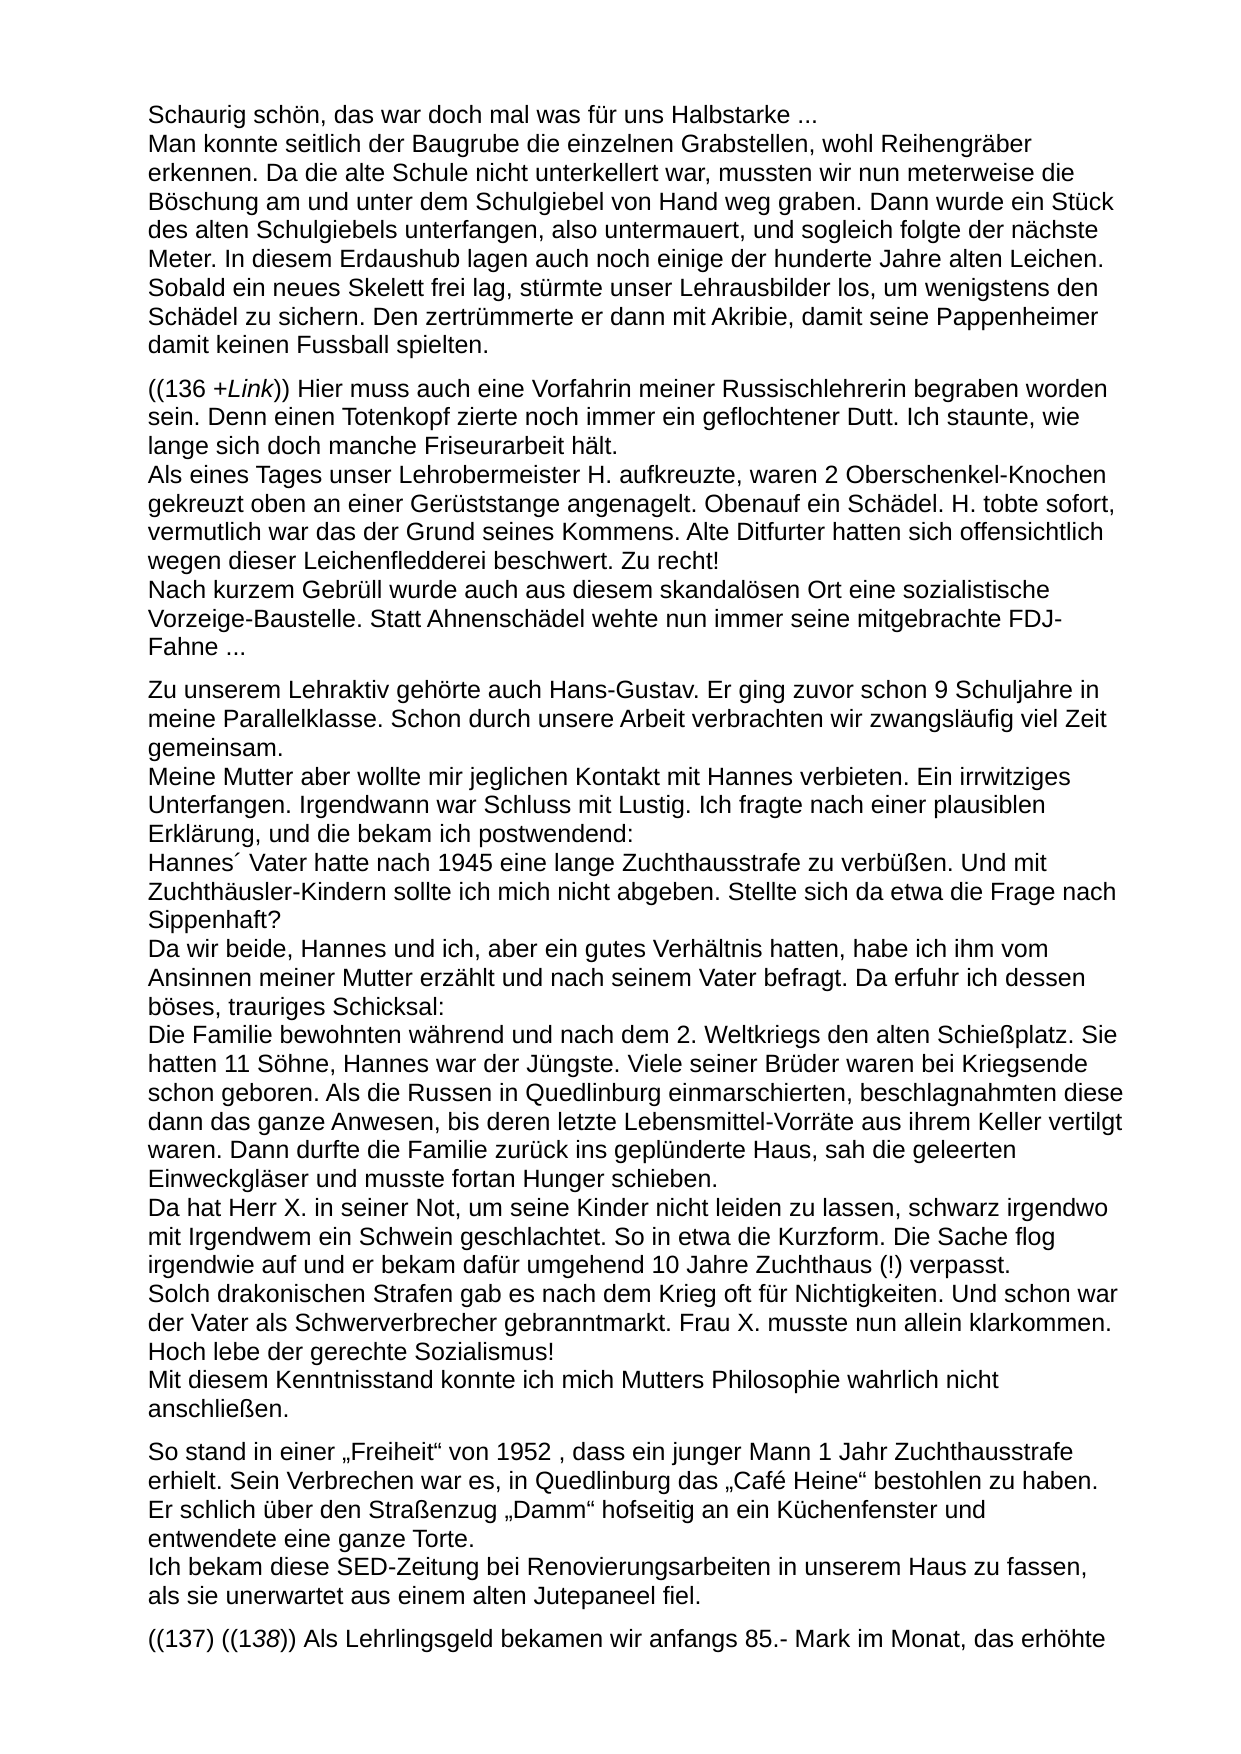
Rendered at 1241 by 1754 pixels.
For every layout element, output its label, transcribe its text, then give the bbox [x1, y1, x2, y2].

text So stand in einer „Freiheit“ von 1952 , dass ein junger Mann 1 Jahr Zuchthausstrafe erhielt. Sein Verbrechen war es, in Quedlinburg das „Café Heine“ bestohlen zu haben. Er schlich über den Straßenzug „Damm“ hofseitig an ein Küchenfenster und entwendete eine ganze Torte. [148, 1437, 1122, 1552]
text Als eines Tages unser Lehrobermeister H. aufkreuzte, waren 2 Oberschenkel-Knochen gekreuzt oben an einer Gerüststange angenagelt. Obenauf ein Schädel. H. tobte sofort, vermutlich war das der Grund seines Kommens. Alte Ditfurter hatten sich offensichtlich wegen dieser Leichenfledderei beschwert. Zu recht! [148, 460, 1122, 575]
text Nach kurzem Gebrüll wurde auch aus diesem skandalösen Ort eine sozialistische Vorzeige-Baustelle. Statt Ahnenschädel wehte nun immer seine mitgebrachte FDJ-Fahne ... [148, 575, 1122, 661]
text Ich bekam diese SED-Zeitung bei Renovierungsarbeiten in unserem Haus zu fassen, als sie unerwartet aus einem alten Jutepaneel fiel. [148, 1552, 1122, 1610]
text Da wir beide, Hannes und ich, aber ein gutes Verhältnis hatten, habe ich ihm vom Ansinnen meiner Mutter erzählt und nach seinem Vater befragt. Da erfuhr ich dessen böses, trauriges Schicksal: [148, 934, 1122, 1020]
text Mit diesem Kenntnisstand konnte ich mich Mutters Philosophie wahrlich nicht anschließen. [148, 1365, 1122, 1423]
text Solch drakonischen Strafen gab es nach dem Krieg oft für Nichtigkeiten. Und schon war der Vater als Schwerverbrecher gebranntmarkt. Frau X. musste nun allein klarkommen. Hoch lebe der gerechte Sozialismus! [148, 1279, 1122, 1365]
text Da hat Herr X. in seiner Not, um seine Kinder nicht leiden zu lassen, schwarz irgendwo mit Irgendwem ein Schwein geschlachtet. So in etwa die Kurzform. Die Sache flog irgendwie auf und er bekam dafür umgehend 10 Jahre Zuchthaus (!) verpasst. [148, 1193, 1122, 1279]
text Hannes´ Vater hatte nach 1945 eine lange Zuchthausstrafe zu verbüßen. Und mit Zuchthäusler-Kindern sollte ich mich nicht abgeben. Stellte sich da etwa die Frage nach Sippenhaft? [148, 848, 1122, 934]
text Zu unserem Lehraktiv gehörte auch Hans-Gustav. Er ging zuvor schon 9 Schuljahre in meine Parallelklasse. Schon durch unsere Arbeit verbrachten wir zwangsläufig viel Zeit gemeinsam. [148, 675, 1122, 762]
text Die Familie bewohnten während und nach dem 2. Weltkriegs den alten Schießplatz. Sie hatten 11 Söhne, Hannes war der Jüngste. Viele seiner Brüder waren bei Kriegsende schon geboren. Als die Russen in Quedlinburg einmarschierten, beschlagnahmten diese dann das ganze Anwesen, bis deren letzte Lebensmittel-Vorräte aus ihrem Keller vertilgt waren. Dann durfte die Familie zurück ins geplünderte Haus, sah die geleerten Einweckgläser und musste fortan Hunger schieben. [148, 1020, 1127, 1193]
text Sobald ein neues Skelett frei lag, stürmte unser Lehrausbilder los, um wenigstens den Schädel zu sichern. Den zertrümmerte er dann mit Akribie, damit seine Pappenheimer damit keinen Fussball spielten. [148, 273, 1122, 359]
text ((136 +Link)) Hier muss auch eine Vorfahrin meiner Russischlehrerin begraben worden sein. Denn einen Totenkopf zierte noch immer ein geflochtener Dutt. Ich staunte, wie lange sich doch manche Friseurarbeit hält. [148, 373, 1122, 460]
text Schaurig schön, das war doch mal was für uns Halbstarke ... [148, 100, 1122, 129]
text ((137) ((138)) Als Lehrlingsgeld bekamen wir anfangs 85.- Mark im Monat, das erhöhte [148, 1624, 1122, 1653]
text Meine Mutter aber wollte mir jeglichen Kontakt mit Hannes verbieten. Ein irrwitziges Unterfangen. Irgendwann war Schluss mit Lustig. Ich fragte nach einer plausiblen Erklärung, und die bekam ich postwendend: [148, 762, 1122, 848]
text Man konnte seitlich der Baugrube die einzelnen Grabstellen, wohl Reihengräber erkennen. Da die alte Schule nicht unterkellert war, mussten wir nun meterweise die Böschung am und unter dem Schulgiebel von Hand weg graben. Dann wurde ein Stück des alten Schulgiebels unterfangen, also untermauert, und sogleich folgte der nächste Meter. In diesem Erdaushub lagen auch noch einige der hunderte Jahre alten Leichen. [148, 129, 1122, 273]
